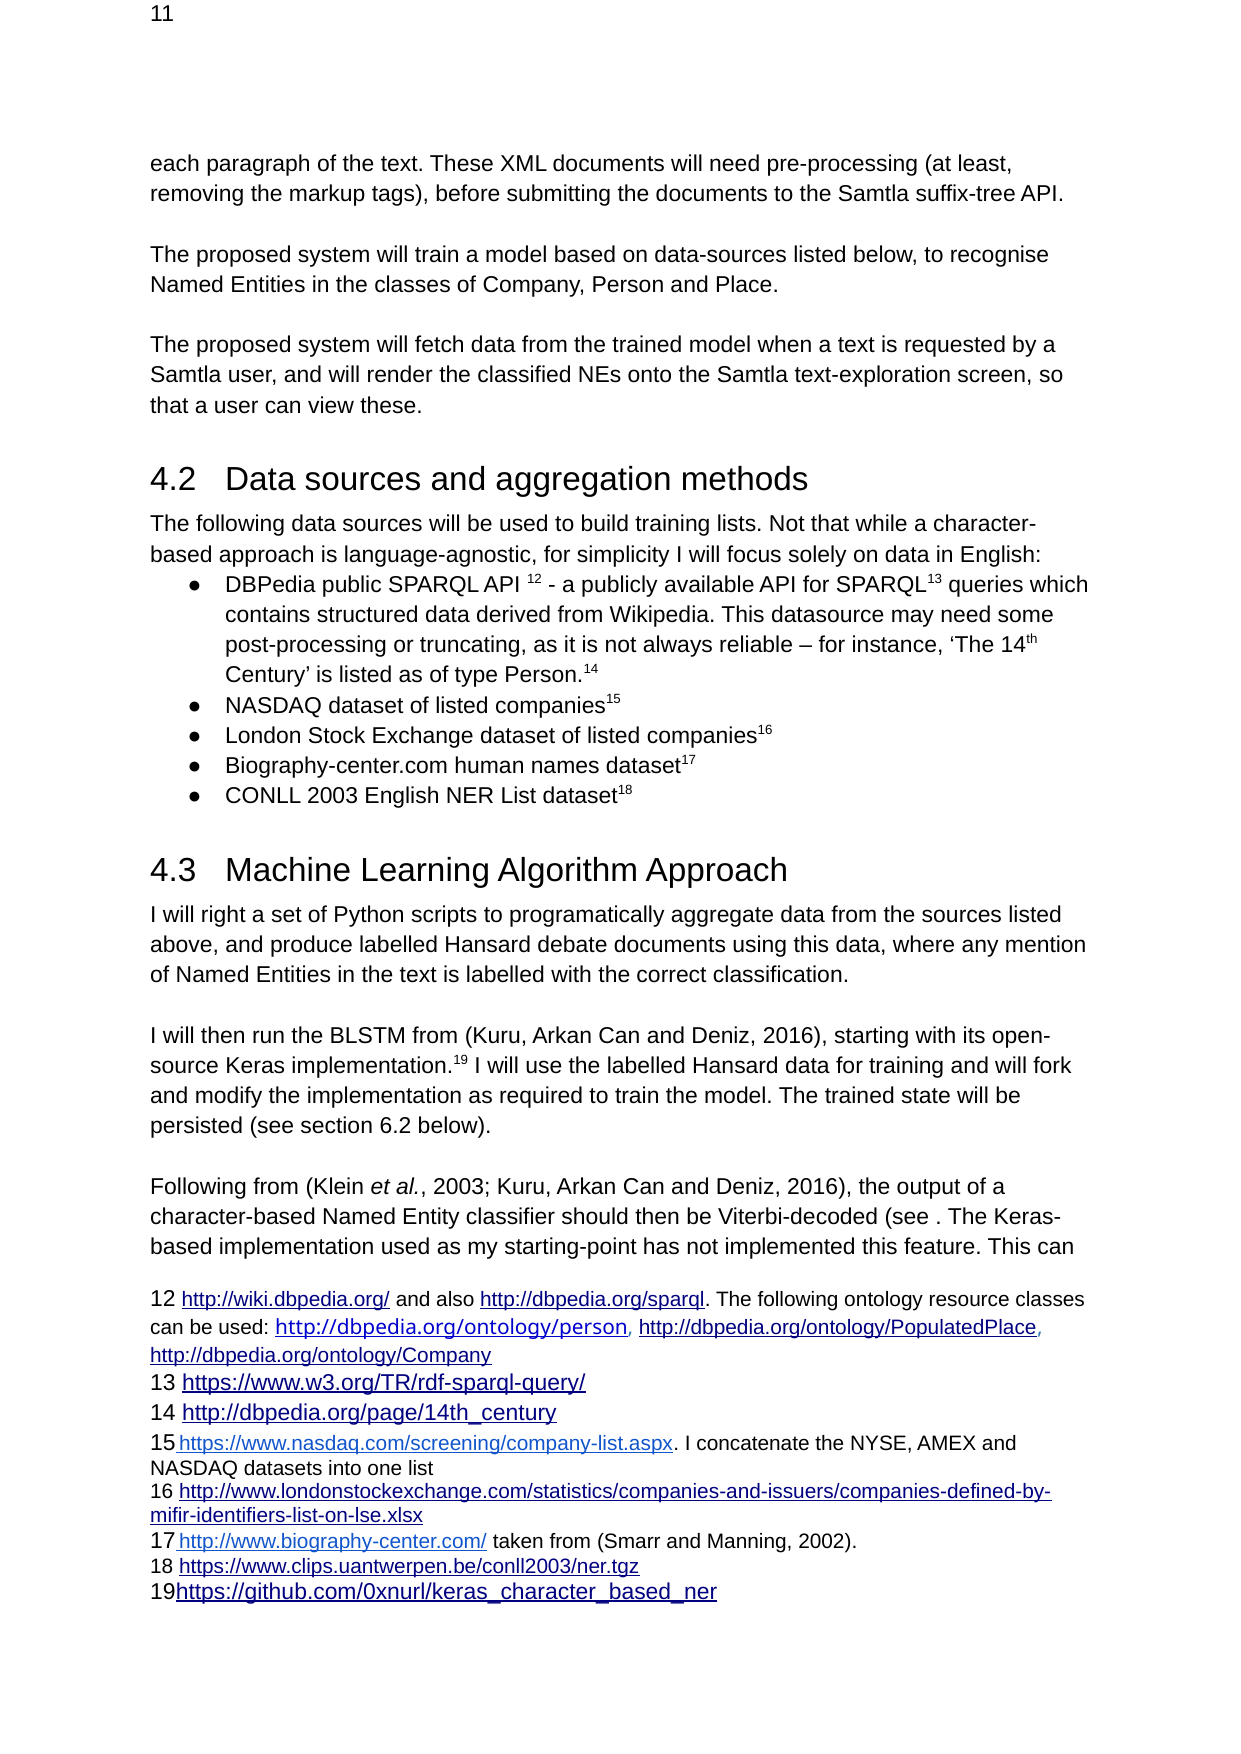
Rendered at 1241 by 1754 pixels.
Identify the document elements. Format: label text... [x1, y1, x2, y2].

text each paragraph of the text. These XML documents will need pre-processing (at least, removing the markup tags), before submitting the documents to the Samtla suffix-tree API. [150, 150, 1090, 207]
subtitle Machine Learning Algorithm Approach [150, 850, 1090, 888]
list http://dbpedia.org/page/14th_century [150, 1399, 1090, 1425]
text https://github.com/0xnurl/keras_character_based_ner [150, 1578, 1090, 1604]
text The proposed system will fetch data from the trained model when a text is requested by a Samtla user, and will render the classified NEs onto the Samtla text-exploration screen, so that a user can view these. [150, 331, 1090, 418]
list NASDAQ dataset of listed companies [187, 692, 1090, 718]
list Biography-center.com human names dataset [187, 752, 1090, 778]
list https://www.clips.uantwerpen.be/conll2003/ner.tgz [150, 1554, 1090, 1578]
text I will right a set of Python scripts to programatically aggregate data from the sources listed above, and produce labelled Hansard debate documents using this data, where any mention of Named Entities in the text is labelled with the correct classification. [150, 901, 1090, 988]
list http://www.londonstockexchange.com/statistics/companies-and-issuers/companies-defined-by-mifir-identifiers-list-on-lse.xlsx [150, 1479, 1090, 1527]
list DBPedia public SPARQL API - a publicly available API for SPARQL queries which contains structured data derived from Wikipedia. This datasource may need some post-processing or truncating, as it is not always reliable – for instance, ‘The 14th Century’ is listed as of type Person. [187, 571, 1090, 688]
list https://www.w3.org/TR/rdf-sparql-query/ [150, 1369, 1090, 1395]
list https://www.nasdaq.com/screening/company-list.aspx. I concatenate the NYSE, AMEX and NASDAQ datasets into one list [150, 1429, 1090, 1479]
text The following data sources will be used to build training lists. Not that while a character-based approach is language-agnostic, for simplicity I will focus solely on data in English: [150, 510, 1090, 567]
list London Stock Exchange dataset of listed companies [187, 722, 1090, 748]
text I will then run the BLSTM from (Kuru, Arkan Can and Deniz, 2016)⁠, starting with its open-source Keras implementation. I will use the labelled Hansard data for training and will fork and modify the implementation as required to train the model. The trained state will be persisted (see section 6.2 below). [150, 1022, 1090, 1139]
list http://wiki.dbpedia.org/ and also http://dbpedia.org/sparql. The following ontology resource classes can be used: http://dbpedia.org/ontology/person, http://dbpedia.org/ontology/PopulatedPlace, http://dbpedia.org/ontology/Company [150, 1285, 1090, 1369]
text The proposed system will train a model based on data-sources listed below, to recognise Named Entities in the classes of Company, Person and Place. [150, 241, 1090, 297]
text Following from (Klein et al., 2003; Kuru, Arkan Can and Deniz, 2016)⁠, the output of a character-based Named Entity classifier should then be Viterbi-decoded (see . The Keras-based implementation used as my starting-point has not implemented this feature. This can [150, 1173, 1090, 1259]
list http://www.biography-center.com/ taken from (Smarr and Manning, 2002)⁠. [150, 1527, 1090, 1554]
subtitle Data sources and aggregation methods [150, 459, 1090, 498]
list CONLL 2003 English NER List dataset [187, 782, 1090, 808]
